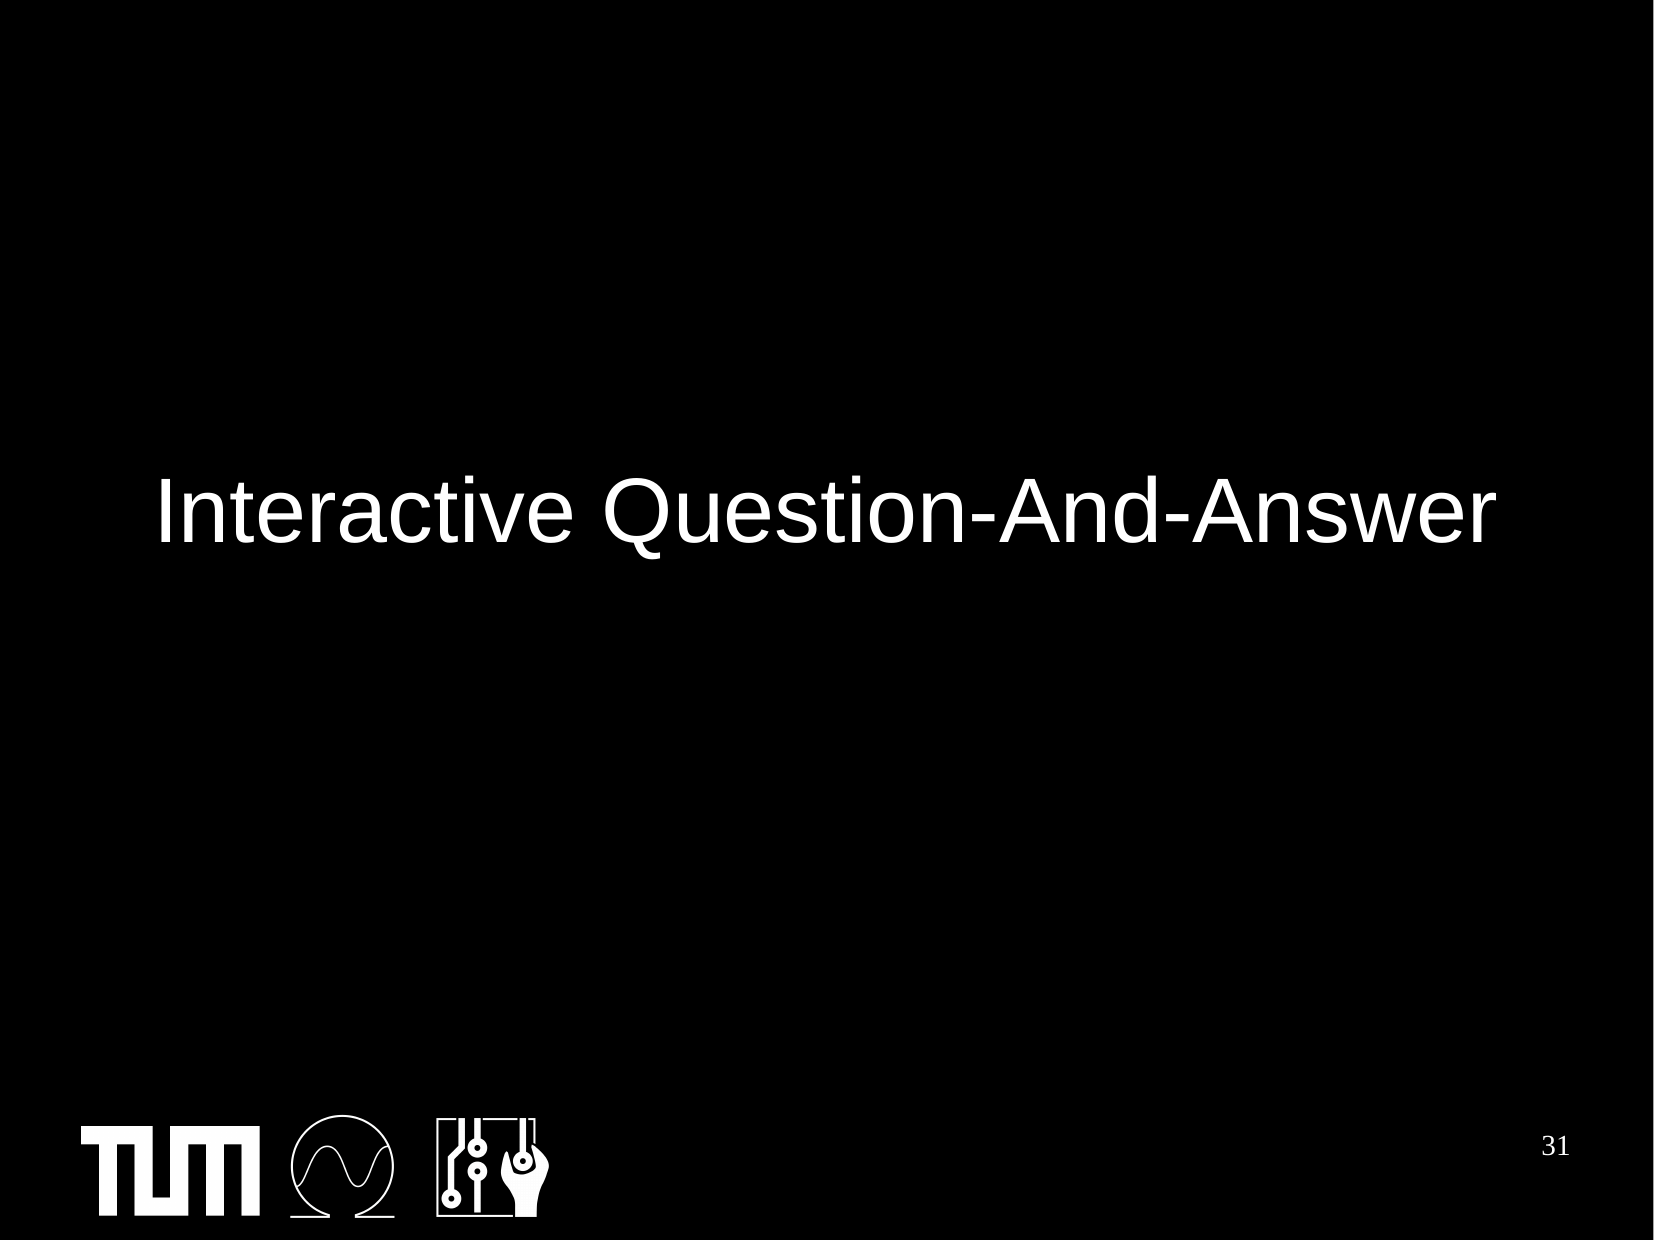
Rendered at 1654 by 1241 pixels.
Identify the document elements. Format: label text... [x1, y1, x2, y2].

title Interactive Question-And-Answer [82, 407, 1571, 615]
picture [63, 1108, 272, 1227]
picture [425, 1108, 554, 1227]
picture [283, 1108, 402, 1227]
